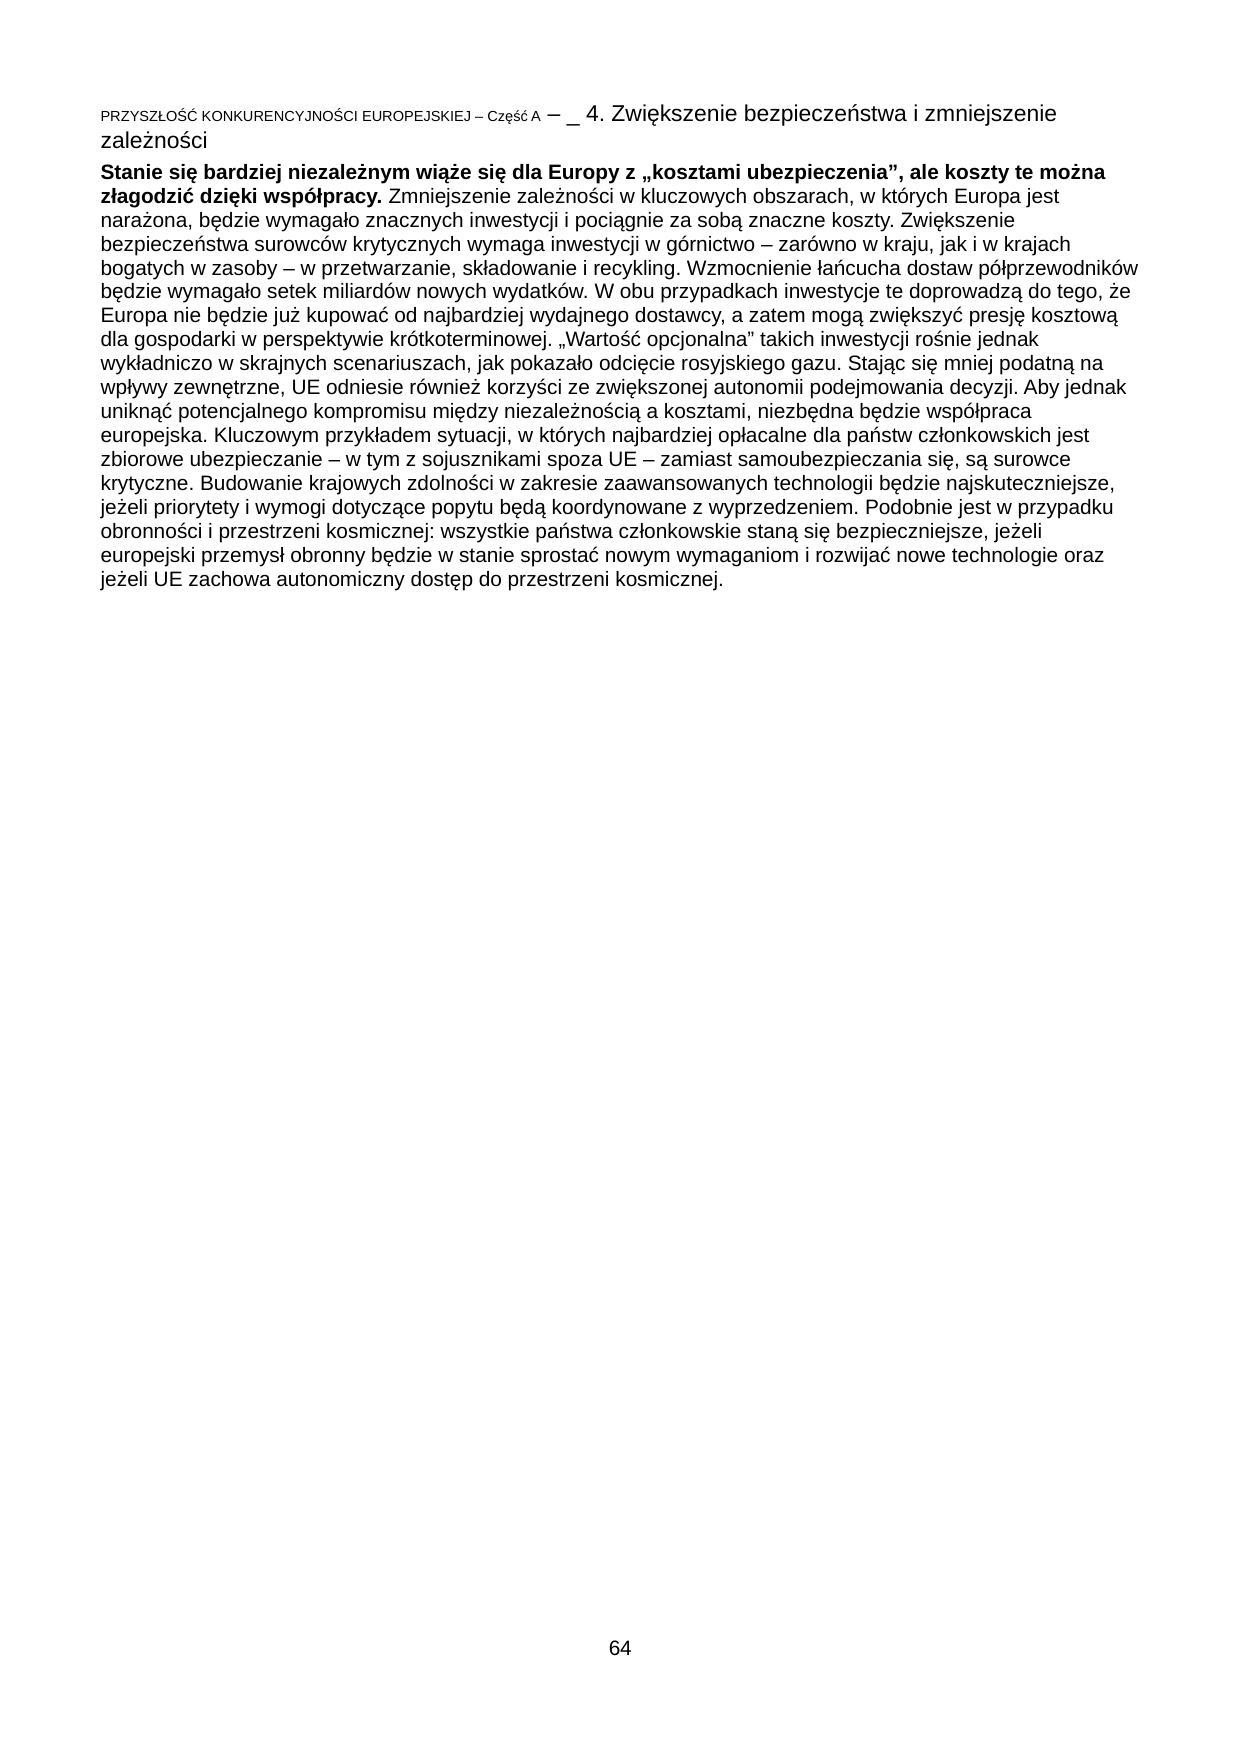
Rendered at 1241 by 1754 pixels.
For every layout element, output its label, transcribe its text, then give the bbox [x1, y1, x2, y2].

text Stanie się bardziej niezależnym wiąże się dla Europy z „kosztami ubezpieczenia”, ale koszty te można złagodzić dzięki współpracy. Zmniejszenie zależności w kluczowych obszarach, w których Europa jest narażona, będzie wymagało znacznych inwestycji i pociągnie za sobą znaczne koszty. Zwiększenie bezpieczeństwa surowców krytycznych wymaga inwestycji w górnictwo – zarówno w kraju, jak i w krajach bogatych w zasoby – w przetwarzanie, składowanie i recykling. Wzmocnienie łańcucha dostaw półprzewodników będzie wymagało setek miliardów nowych wydatków. W obu przypadkach inwestycje te doprowadzą do tego, że Europa nie będzie już kupować od najbardziej wydajnego dostawcy, a zatem mogą zwiększyć presję kosztową dla gospodarki w perspektywie krótkoterminowej. „Wartość opcjonalna” takich inwestycji rośnie jednak wykładniczo w skrajnych scenariuszach, jak pokazało odcięcie rosyjskiego gazu. Stając się mniej podatną na wpływy zewnętrzne, UE odniesie również korzyści ze zwiększonej autonomii podejmowania decyzji. Aby jednak uniknąć potencjalnego kompromisu między niezależnością a kosztami, niezbędna będzie współpraca europejska. Kluczowym przykładem sytuacji, w których najbardziej opłacalne dla państw członkowskich jest zbiorowe ubezpieczanie – w tym z sojusznikami spoza UE – zamiast samoubezpieczania się, są surowce krytyczne. Budowanie krajowych zdolności w zakresie zaawansowanych technologii będzie najskuteczniejsze, jeżeli priorytety i wymogi dotyczące popytu będą koordynowane z wyprzedzeniem. Podobnie jest w przypadku obronności i przestrzeni kosmicznej: wszystkie państwa członkowskie staną się bezpieczniejsze, jeżeli europejski przemysł obronny będzie w stanie sprostać nowym wymaganiom i rozwijać nowe technologie oraz jeżeli UE zachowa autonomiczny dostęp do przestrzeni kosmicznej. [100, 159, 1140, 591]
